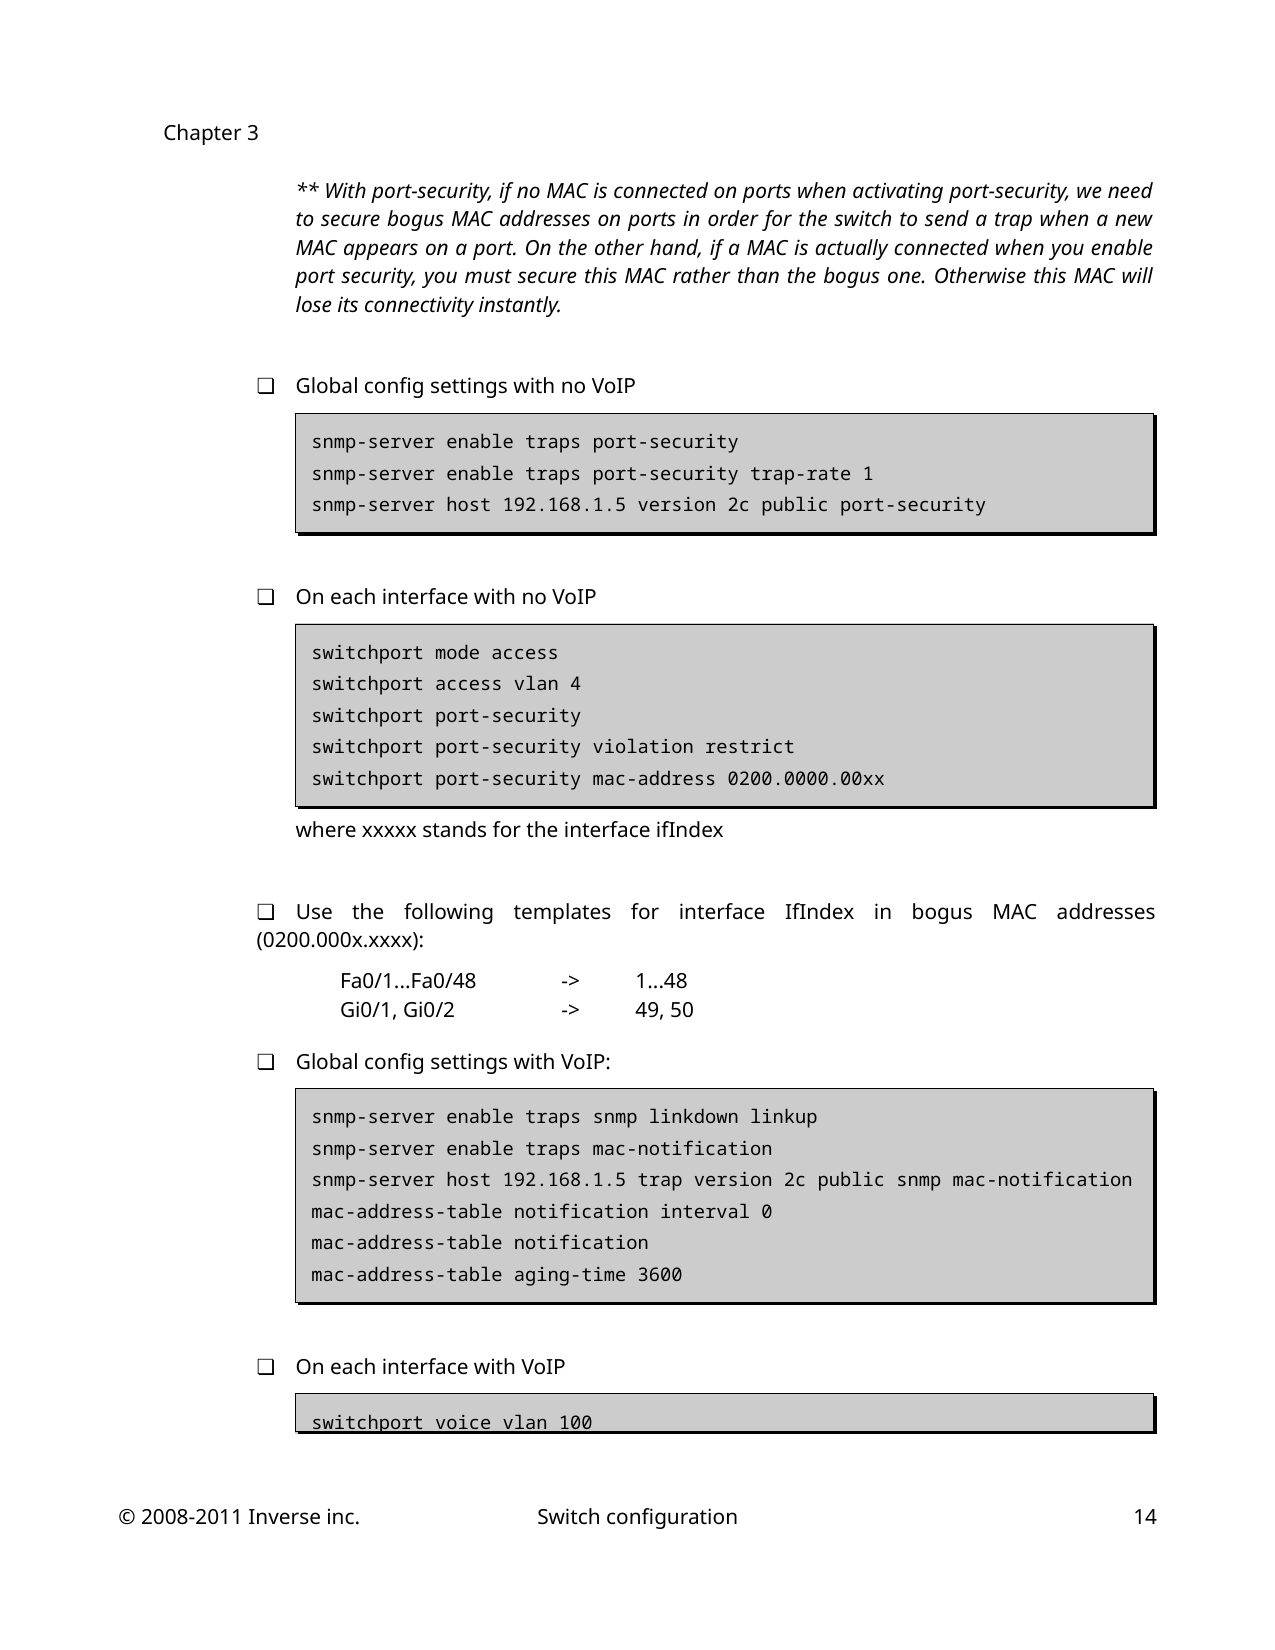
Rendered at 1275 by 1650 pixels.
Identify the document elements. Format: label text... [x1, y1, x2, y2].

text mac-address-table aging-time 3600 [296, 1245, 1153, 1302]
list ❏ Use the following templates for interface IfIndex in bogus MAC addresses (0200.000x.xxxx): [256, 897, 1157, 954]
list Fa0/1...Fa0/48 -> 1...48 Gi0/1, Gi0/2 -> 49, 50 [302, 967, 1157, 1023]
text switchport mode access [296, 625, 1153, 655]
text switchport port-security mac-address 0200.0000.00xx [296, 749, 1153, 806]
text snmp-server host 192.168.1.5 trap version 2c public snmp mac-notification [296, 1151, 1153, 1182]
text snmp-server enable traps port-security trap-rate 1 [296, 444, 1153, 476]
text snmp-server enable traps port-security [296, 414, 1153, 444]
text switchport port-security [296, 686, 1153, 718]
text ** With port-security, if no MAC is connected on ports when activating port-security, we need to secure bogus MAC addresses on ports in order for the switch to send a trap when a new MAC appears on a port. On the other hand, if a MAC is actually connected when you enable port security, you must secure this MAC rather than the bogus one. Otherwise this MAC will lose its connectivity instantly. [295, 176, 1157, 318]
list ❏ Global config settings with no VoIP [256, 372, 1157, 400]
list ❏ On each interface with VoIP [256, 1352, 1157, 1381]
text where xxxxx stands for the interface ifIndex [295, 815, 1157, 844]
text snmp-server enable traps snmp linkdown linkup [296, 1089, 1153, 1119]
list ❏ Global config settings with VoIP: [256, 1047, 1157, 1076]
text mac-address-table notification interval 0 [296, 1182, 1153, 1214]
text switchport access vlan 4 [296, 655, 1153, 686]
text snmp-server host 192.168.1.5 version 2c public port-security [296, 476, 1153, 532]
list ❏ On each interface with no VoIP [256, 582, 1157, 611]
text switchport port-security violation restrict [296, 718, 1153, 749]
text snmp-server enable traps mac-notification [296, 1119, 1153, 1151]
text switchport voice vlan 100 [296, 1394, 1153, 1431]
text mac-address-table notification [296, 1214, 1153, 1245]
